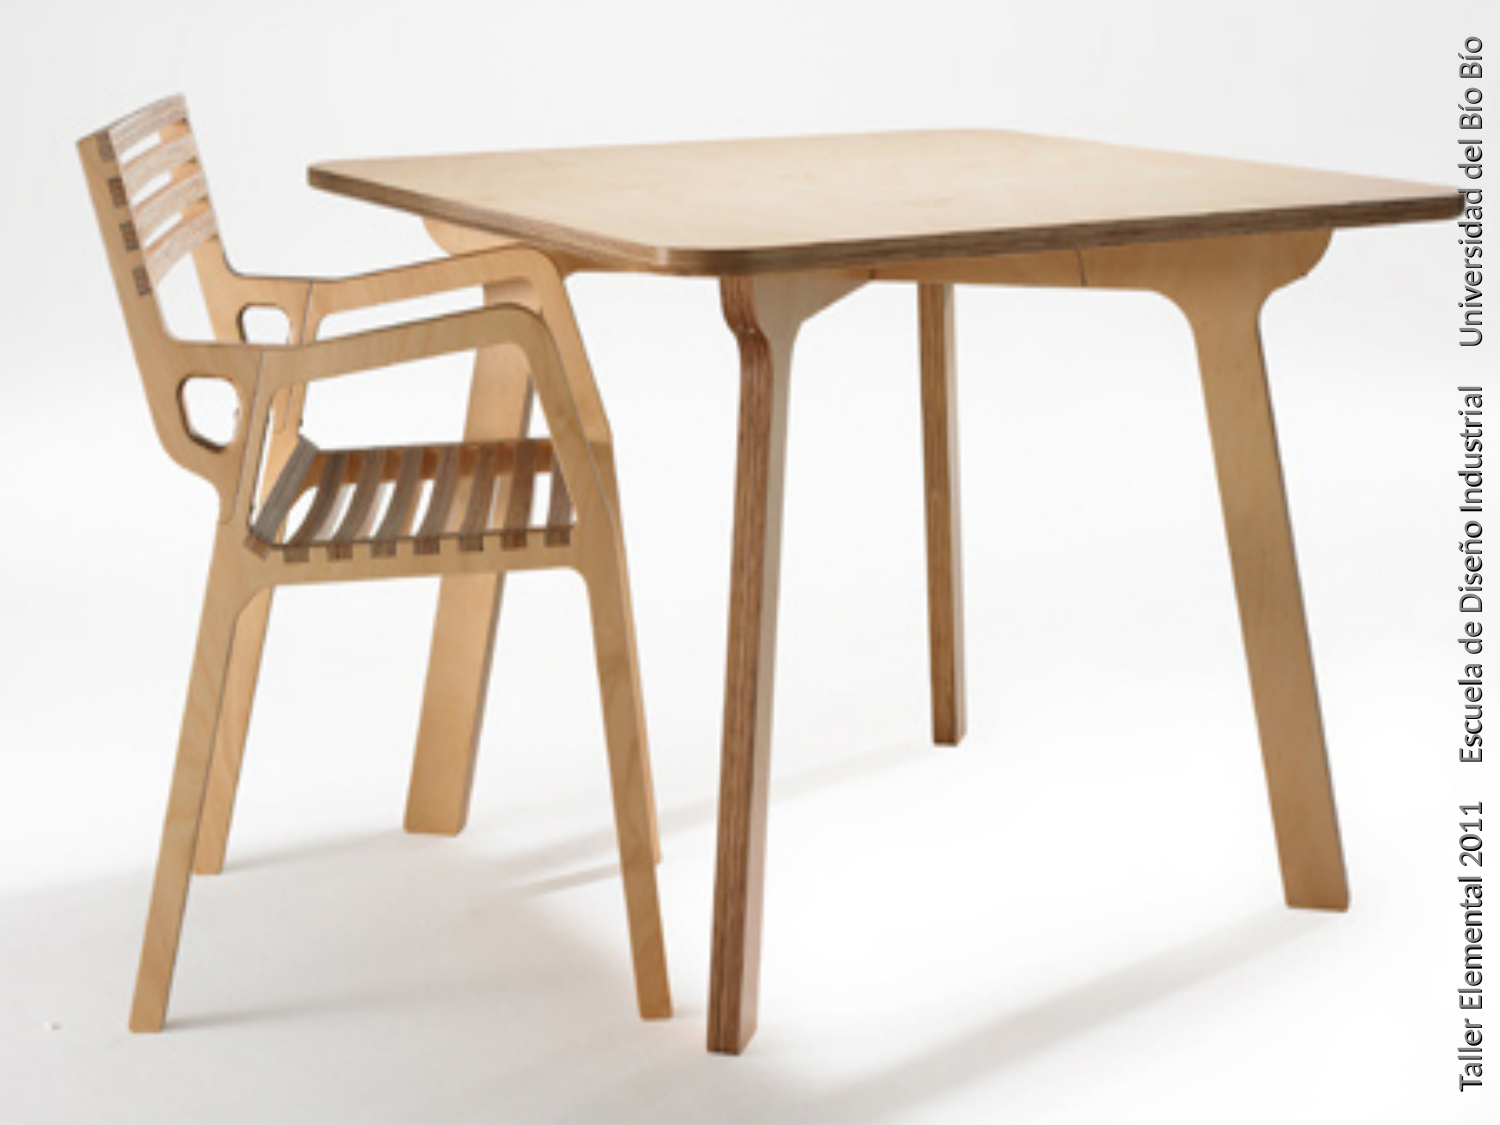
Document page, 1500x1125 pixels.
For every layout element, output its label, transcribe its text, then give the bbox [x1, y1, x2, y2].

text_box Taller Elemental 2011 Escuela de Diseño Industrial Universidad del Bío Bío [1435, 0, 1500, 1106]
picture [0, 0, 1500, 1125]
